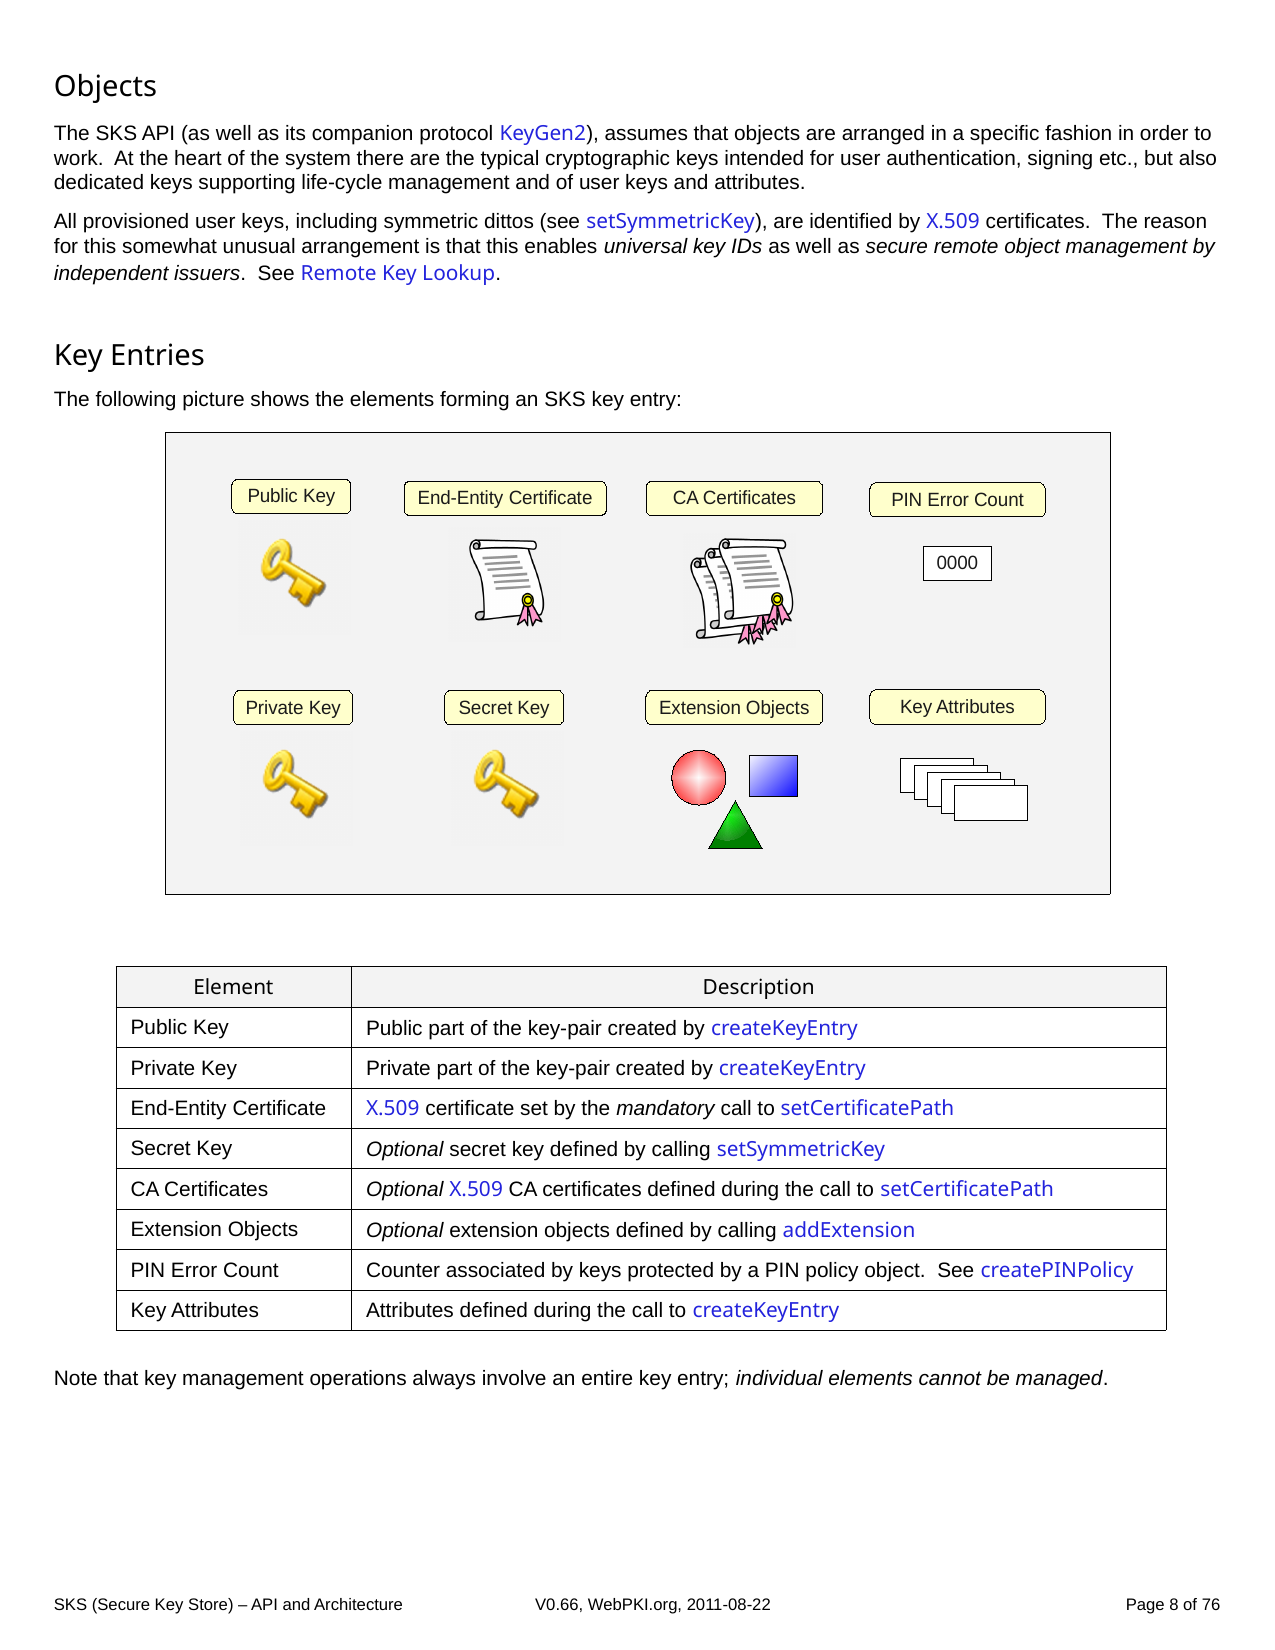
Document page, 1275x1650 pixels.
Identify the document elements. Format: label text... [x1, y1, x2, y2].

text The SKS API (as well as its companion protocol KeyGen2), assumes that objects are arranged in a specific fashion in order to work. At the heart of the system there are the typical cryptographic keys intended for user authentication, signing etc., but also dedicated keys supporting life-cycle management and of user keys and attributes. [54, 118, 1221, 194]
table_header Element [117, 967, 351, 1007]
table_cell Counter associated by keys protected by a PIN policy object. See createPINPolicy [352, 1250, 1166, 1289]
table_cell Optional X.509 CA certificates defined during the call to setCertificatePath [352, 1169, 1166, 1209]
table_cell Extension Objects [117, 1210, 351, 1249]
table_cell CA Certificates [117, 1169, 351, 1209]
table_cell X.509 certificate set by the mandatory call to setCertificatePath [352, 1089, 1166, 1128]
subtitle Key Entries [54, 334, 1221, 374]
table_cell Optional extension objects defined by calling addExtension [352, 1210, 1166, 1249]
table_cell Private Key [117, 1048, 351, 1087]
table_cell Secret Key [117, 1129, 351, 1168]
subtitle Objects [54, 66, 1221, 105]
table_cell PIN Error Count [117, 1250, 351, 1289]
text All provisioned user keys, including symmetric dittos (see setSymmetricKey), are identified by X.509 certificates. The reason for this somewhat unusual arrangement is that this enables universal key IDs as well as secure remote object management by independent issuers. See Remote Key Lookup. [54, 206, 1221, 287]
table_cell Key Attributes [117, 1291, 351, 1330]
text The following picture shows the elements forming an SKS key entry: [54, 386, 1221, 918]
table_header Description [352, 967, 1166, 1007]
table_cell End‑Entity Certificate [117, 1089, 351, 1128]
table_cell Attributes defined during the call to createKeyEntry [352, 1291, 1166, 1330]
table_cell Private part of the key-pair created by createKeyEntry [352, 1048, 1166, 1087]
table_cell Optional secret key defined by calling setSymmetricKey [352, 1129, 1166, 1168]
text Note that key management operations always involve an entire key entry; individual elements cannot be managed. [54, 1366, 1221, 1390]
table_cell Public Key [117, 1008, 351, 1047]
table_cell Public part of the key-pair created by createKeyEntry [352, 1008, 1166, 1047]
